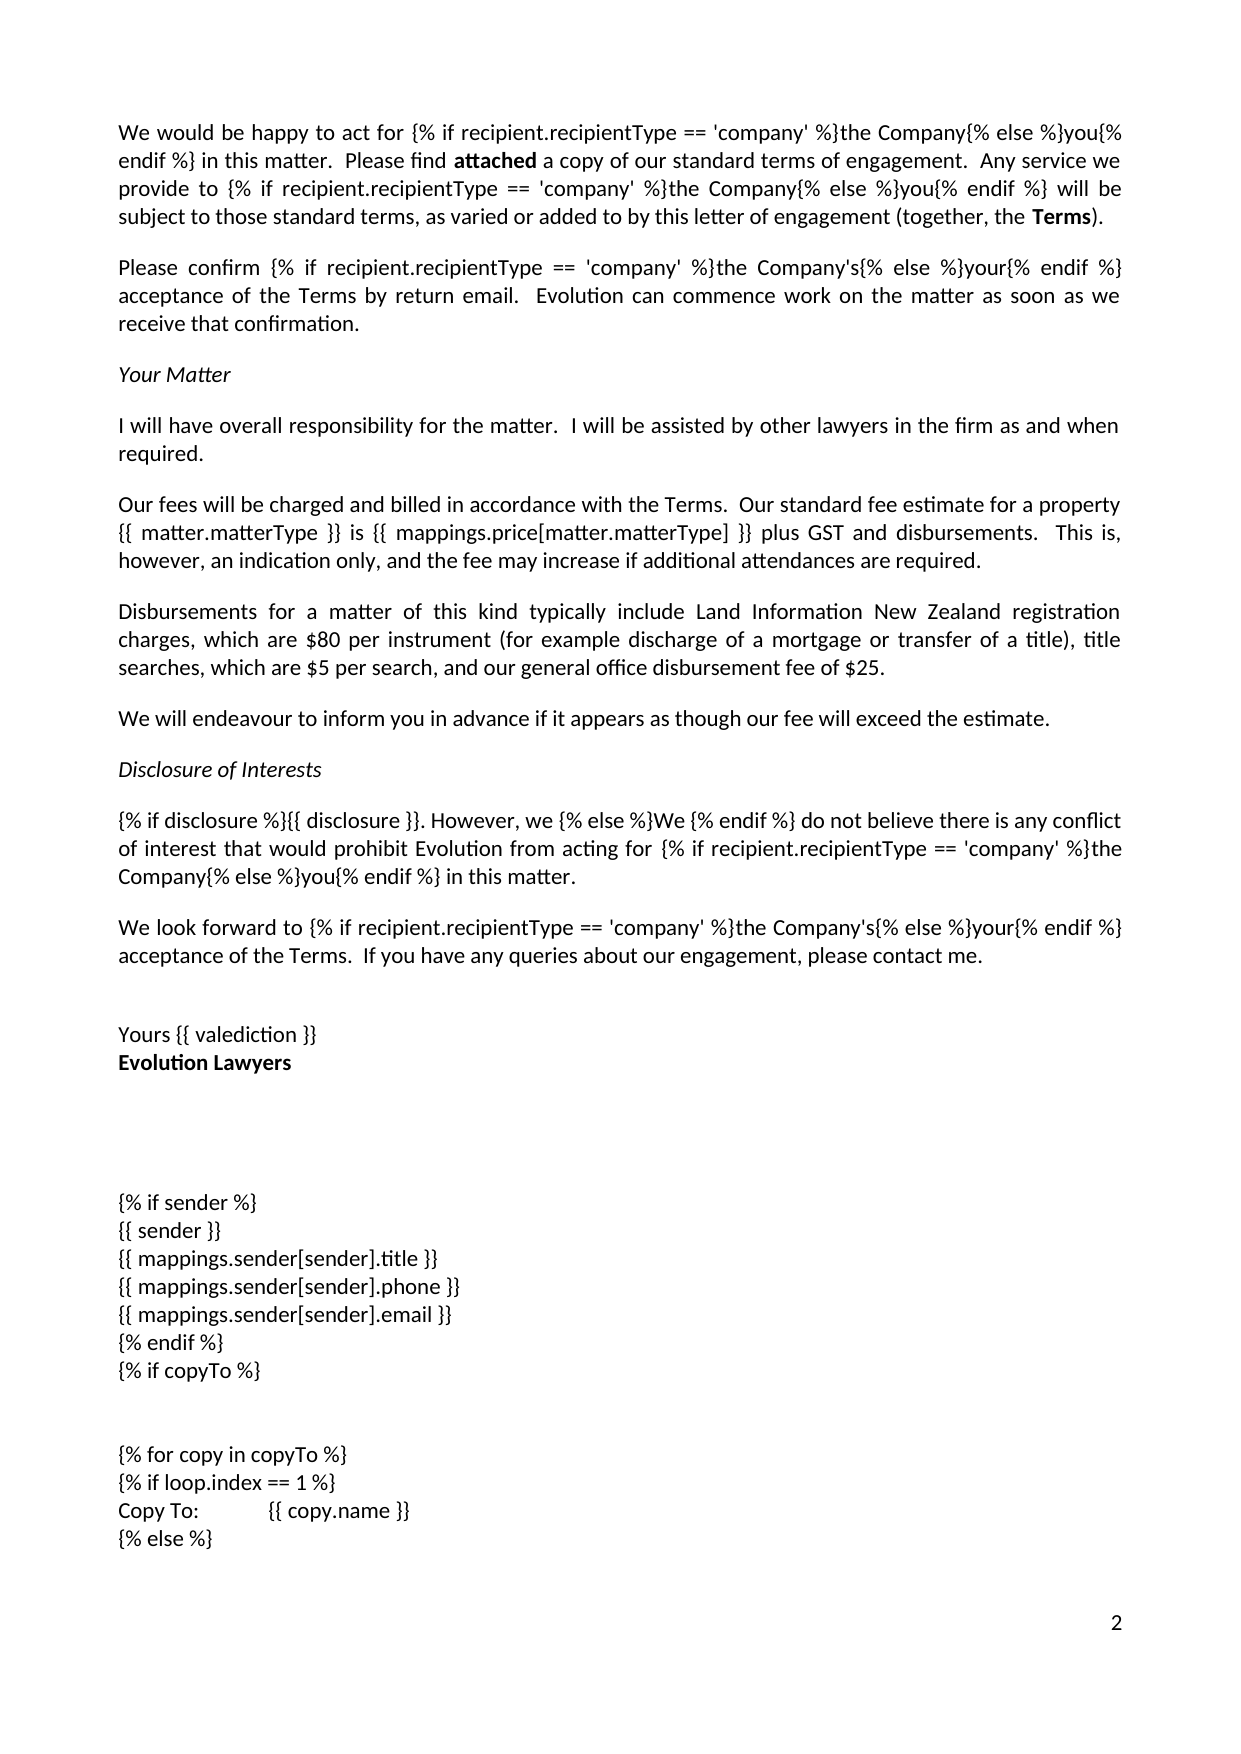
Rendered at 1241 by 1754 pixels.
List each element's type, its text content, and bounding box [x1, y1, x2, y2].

text We would be happy to act for {% if recipient.recipientType == 'company' %}the Company{% else %}you{% endif %} in this matter. Please find attached a copy of our standard terms of engagement. Any service we provide to {% if recipient.recipientType == 'company' %}the Company{% else %}you{% endif %} will be subject to those standard terms, as varied or added to by this letter of engagement (together, the Terms). [118, 118, 1122, 230]
text Please confirm {% if recipient.recipientType == 'company' %}the Company's{% else %}your{% endif %} acceptance of the Terms by return email. Evolution can commence work on the matter as soon as we receive that confirmation. [118, 253, 1122, 337]
text {% for copy in copyTo %} [118, 1440, 1122, 1468]
table_header Yours {{ valediction }} Evolution Lawyers {% if sender %} {{ sender }} {{ mappings.sender[sender].title }} {{ mappings.sender[sender].phone }} {{ mappings.sender[sender].email }} {% endif %} [118, 1020, 1122, 1356]
text {% if copyTo %} [118, 1356, 1122, 1384]
subtitle Disclosure of Interests [118, 755, 1122, 783]
text {% if disclosure %}{{ disclosure }}. However, we {% else %}We {% endif %} do not believe there is any conflict of interest that would prohibit Evolution from acting for {% if recipient.recipientType == 'company' %}the Company{% else %}you{% endif %} in this matter. [118, 806, 1122, 890]
text I will have overall responsibility for the matter. I will be assisted by other lawyers in the firm as and when required. [118, 411, 1122, 467]
text Our fees will be charged and billed in accordance with the Terms. Our standard fee estimate for a property {{ matter.matterType }} is {{ mappings.price[matter.matterType] }} plus GST and disbursements. This is, however, an indication only, and the fee may increase if additional attendances are required. [118, 490, 1122, 574]
subtitle Your Matter [118, 360, 1122, 388]
text We will endeavour to inform you in advance if it appears as though our fee will exceed the estimate. [118, 704, 1122, 732]
text We look forward to {% if recipient.recipientType == 'company' %}the Company's{% else %}your{% endif %} acceptance of the Terms. If you have any queries about our engagement, please contact me. [118, 913, 1122, 969]
text {% else %} [118, 1524, 1122, 1552]
text Disbursements for a matter of this kind typically include Land Information New Zealand registration charges, which are $80 per instrument (for example discharge of a mortgage or transfer of a title), title searches, which are $5 per search, and our general office disbursement fee of $25. [118, 597, 1122, 681]
text Copy To: {{ copy.name }} [118, 1496, 1122, 1524]
text {% if loop.index == 1 %} [118, 1468, 1122, 1496]
